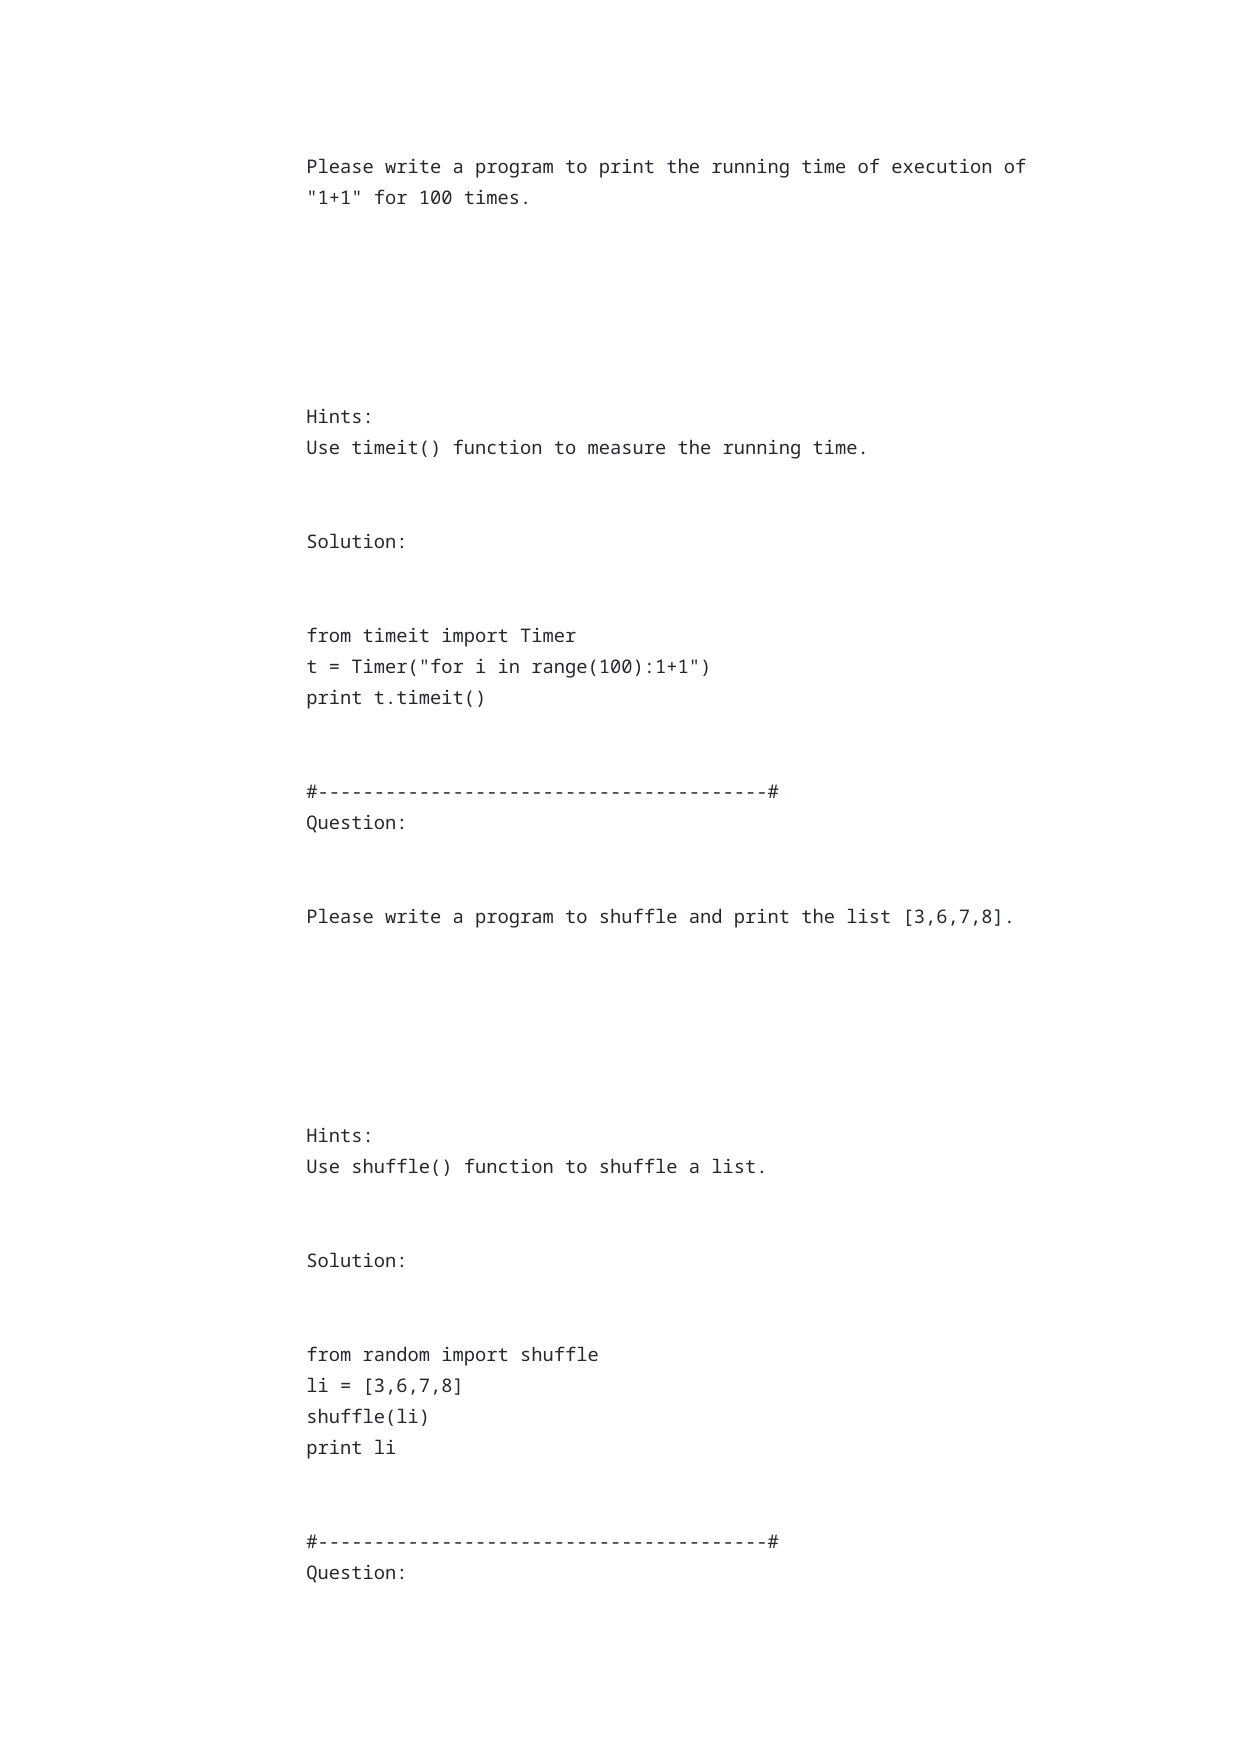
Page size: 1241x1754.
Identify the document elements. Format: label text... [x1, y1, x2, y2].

table_cell [291, 210, 1091, 273]
table_cell li = [3,6,7,8] [291, 1366, 1091, 1398]
table_cell [146, 148, 291, 210]
table_cell Solution: [291, 1241, 1091, 1273]
table_cell #----------------------------------------# [291, 773, 1091, 804]
table_cell [146, 991, 291, 1054]
table_cell Use timeit() function to measure the running time. [291, 429, 1091, 460]
table_cell [146, 460, 291, 523]
table_cell Please write a program to shuffle and print the list [3,6,7,8]. [291, 898, 1091, 929]
table_cell from random import shuffle [291, 1335, 1091, 1366]
table_cell [146, 1116, 291, 1148]
table_cell [291, 929, 1091, 991]
table_cell [146, 335, 291, 398]
table_cell [291, 1054, 1091, 1116]
table_cell [146, 773, 291, 804]
table_cell [146, 1335, 291, 1366]
table_cell [146, 1554, 291, 1585]
table_cell Question: [291, 804, 1091, 835]
table_cell [146, 1179, 291, 1241]
table_cell t = Timer("for i in range(100):1+1") [291, 648, 1091, 679]
table_cell [146, 898, 291, 929]
table_cell [146, 710, 291, 773]
table_cell [146, 1148, 291, 1179]
table_cell [146, 273, 291, 335]
table_cell [146, 398, 291, 429]
table_cell [146, 616, 291, 648]
table_cell [291, 1179, 1091, 1241]
table_cell [146, 929, 291, 991]
table_cell [146, 1366, 291, 1398]
table_cell [146, 648, 291, 679]
table_cell Please write a program to print the running time of execution of "1+1" for 100 times. [291, 148, 1091, 210]
table_cell #----------------------------------------# [291, 1523, 1091, 1554]
table_cell [291, 1460, 1091, 1523]
table_cell [291, 710, 1091, 773]
table_cell Hints: [291, 398, 1091, 429]
table_cell shuffle(li) [291, 1398, 1091, 1429]
table_cell Hints: [291, 1116, 1091, 1148]
table_cell [146, 804, 291, 835]
table_cell [291, 273, 1091, 335]
table_cell [146, 1241, 291, 1273]
table_cell [291, 335, 1091, 398]
table_cell [146, 679, 291, 710]
table_cell [146, 1523, 291, 1554]
table_cell [291, 554, 1091, 616]
table_cell [146, 554, 291, 616]
table_cell Solution: [291, 523, 1091, 554]
table_cell [291, 460, 1091, 523]
table_cell print t.timeit() [291, 679, 1091, 710]
table_cell print li [291, 1429, 1091, 1460]
table_cell [146, 523, 291, 554]
table_cell [146, 1273, 291, 1335]
table_cell Question: [291, 1554, 1091, 1585]
table_cell [146, 1054, 291, 1116]
table_cell [146, 1460, 291, 1523]
table_cell [291, 991, 1091, 1054]
table_cell Use shuffle() function to shuffle a list. [291, 1148, 1091, 1179]
table_cell from timeit import Timer [291, 616, 1091, 648]
table_cell [291, 1273, 1091, 1335]
table_cell [291, 835, 1091, 898]
table_cell [146, 835, 291, 898]
table_cell [146, 429, 291, 460]
table_cell [146, 210, 291, 273]
table_cell [146, 1429, 291, 1460]
table_cell [146, 1398, 291, 1429]
